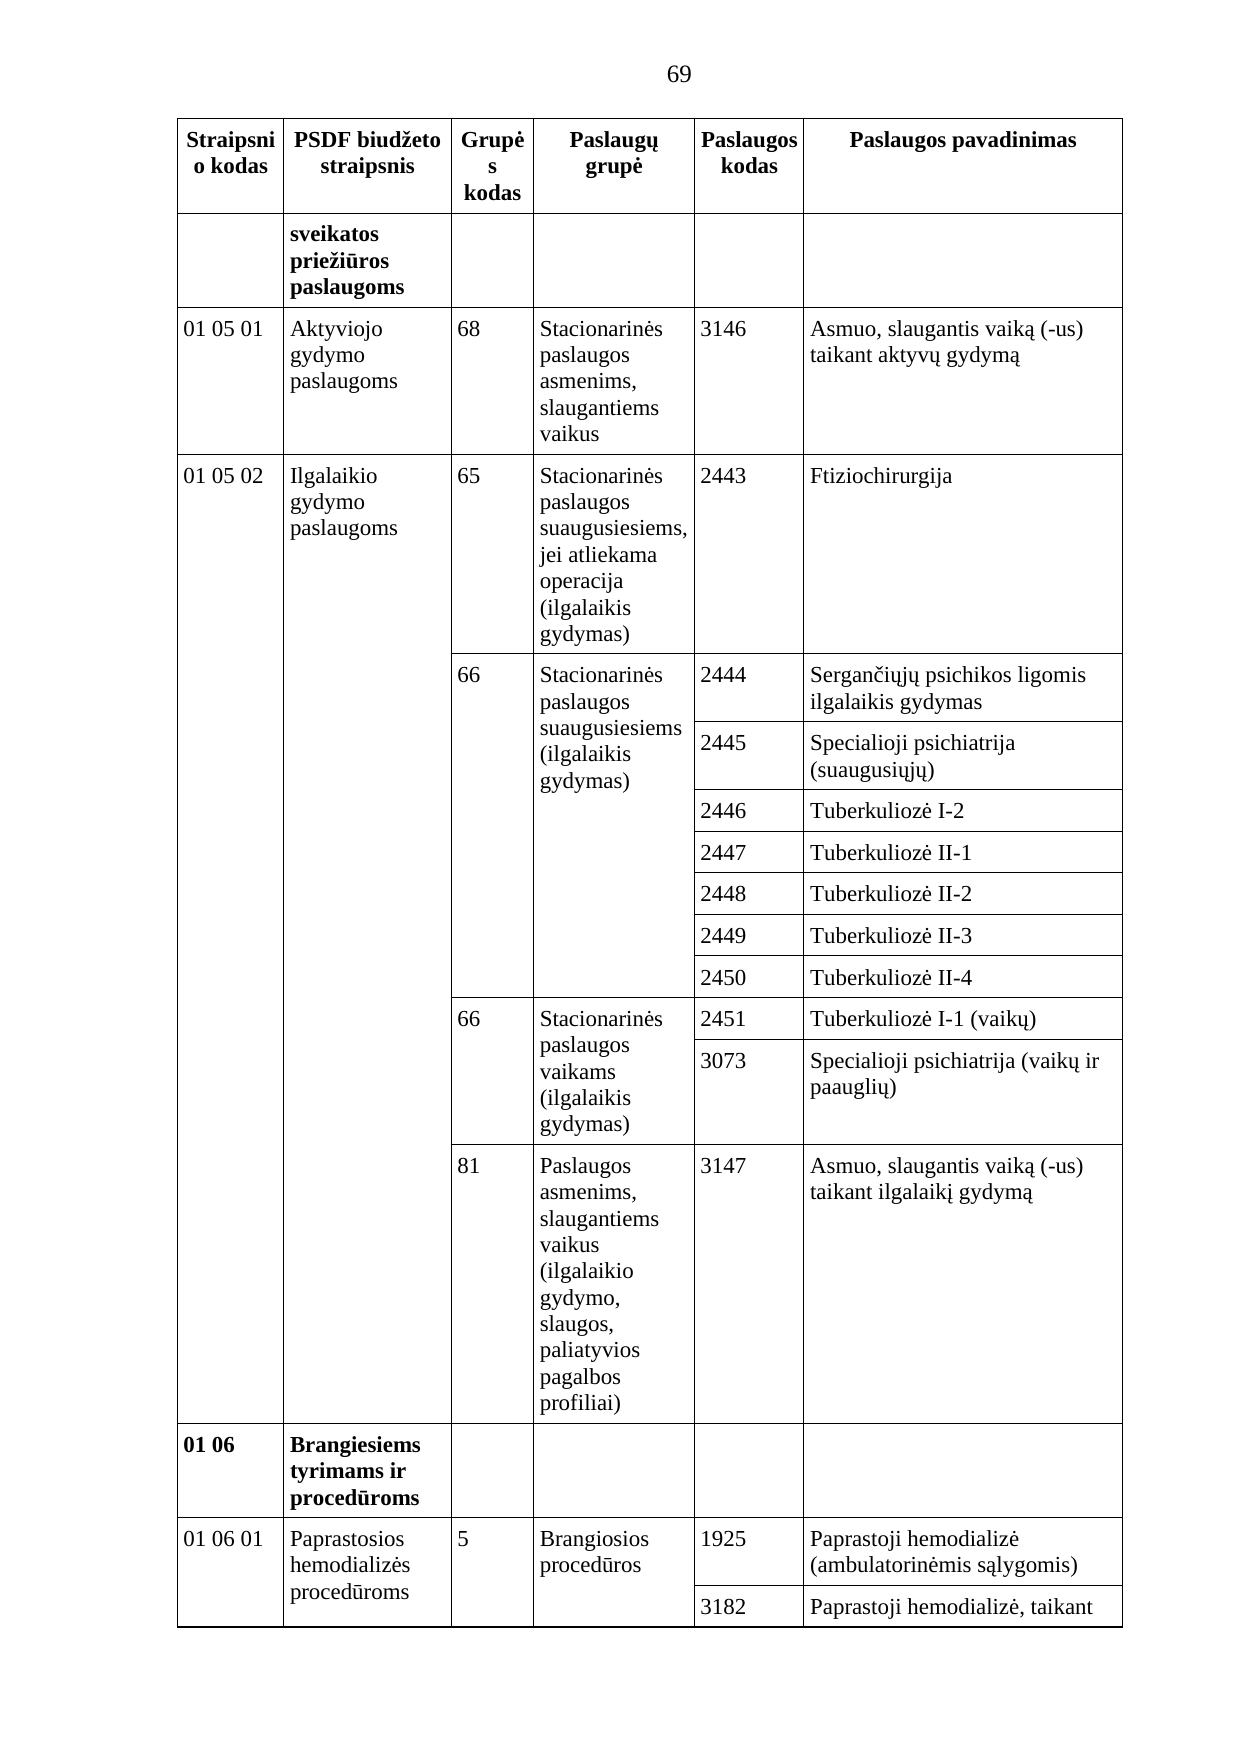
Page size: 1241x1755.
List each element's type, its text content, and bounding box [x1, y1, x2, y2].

table_cell [804, 214, 1122, 307]
table_cell 01 06 [178, 1424, 283, 1517]
table_cell Asmuo, slaugantis vaiką (-us) taikant aktyvų gydymą [804, 308, 1122, 454]
table_cell Paprastoji hemodializė (ambulatorinėmis sąlygomis) [804, 1518, 1122, 1585]
table_cell [452, 1585, 533, 1626]
table_cell Tuberkuliozė I-2 [804, 790, 1122, 831]
table_header Paslaugų grupė [534, 119, 694, 212]
table_cell [284, 1039, 451, 1144]
table_header PSDF biudžeto straipsnis [284, 119, 451, 212]
table_cell Paprastosios hemodializės procedūroms [284, 1518, 451, 1626]
table_cell [178, 914, 283, 955]
table_cell [178, 721, 283, 789]
table_header Paslaugos pavadinimas [804, 119, 1122, 212]
table_cell 68 [452, 308, 533, 454]
table_cell Specialioji psichiatrija (suaugusiųjų) [804, 722, 1122, 789]
table_cell [284, 872, 451, 914]
table_header Grupės kodas [452, 119, 533, 212]
table_cell [804, 1424, 1122, 1517]
table_cell [178, 789, 283, 831]
table_cell 3182 [695, 1586, 803, 1626]
table_cell [452, 831, 533, 872]
table_cell [178, 831, 283, 872]
table_cell Tuberkuliozė II-3 [804, 915, 1122, 955]
table_cell 2444 [695, 654, 803, 721]
table_cell Stacionarinės paslaugos asmenims, slaugantiems vaikus [534, 308, 694, 454]
table_cell [284, 997, 451, 1038]
table_cell 2451 [695, 998, 803, 1038]
table_cell [178, 214, 283, 307]
table_cell [534, 914, 694, 955]
table_cell Asmuo, slaugantis vaiką (-us) taikant ilgalaikį gydymą [804, 1145, 1122, 1423]
table_cell 2447 [695, 832, 803, 872]
table_cell 2450 [695, 956, 803, 997]
table_cell [284, 955, 451, 997]
table_cell 3073 [695, 1040, 803, 1144]
table_header Paslaugos kodas [695, 119, 803, 212]
table_cell 65 [452, 455, 533, 653]
table_cell 5 [452, 1518, 533, 1585]
table_cell [178, 653, 283, 721]
table_cell Paslaugos asmenims, slaugantiems vaikus (ilgalaikio gydymo, slaugos, paliatyvios pagalbos profiliai) [534, 1145, 694, 1423]
table_cell 2446 [695, 790, 803, 831]
table_cell 3146 [695, 308, 803, 454]
table_cell 66 [452, 998, 533, 1038]
table_cell 2448 [695, 873, 803, 914]
table_cell [284, 721, 451, 789]
table_cell Ftiziochirurgija [804, 455, 1122, 653]
table_cell Sergančiųjų psichikos ligomis ilgalaikis gydymas [804, 654, 1122, 721]
table_cell Tuberkuliozė II-2 [804, 873, 1122, 914]
table_cell [284, 831, 451, 872]
table_cell Brangiesiems tyrimams ir procedūroms [284, 1424, 451, 1517]
table_cell Stacionarinės paslaugos suaugusiesiems, jei atliekama operacija (ilgalaikis gydymas) [534, 455, 694, 653]
table_cell [284, 789, 451, 831]
table_cell Tuberkuliozė II-1 [804, 832, 1122, 872]
table_cell [452, 872, 533, 914]
table_cell 2449 [695, 915, 803, 955]
table_cell [178, 955, 283, 997]
table_cell [178, 1039, 283, 1144]
table_cell Aktyviojo gydymo paslaugoms [284, 308, 451, 454]
table_cell sveikatos priežiūros paslaugoms [284, 214, 451, 307]
table_cell [284, 1144, 451, 1423]
table_cell [178, 997, 283, 1038]
table_cell [534, 872, 694, 914]
table_cell [178, 872, 283, 914]
table_cell Tuberkuliozė II-4 [804, 956, 1122, 997]
table_cell [534, 955, 694, 997]
table_cell [452, 1039, 533, 1144]
table_cell Stacionarinės paslaugos vaikams (ilgalaikis gydymas) [534, 998, 694, 1144]
table_cell [695, 214, 803, 307]
table_cell 2445 [695, 722, 803, 789]
table_cell [452, 1424, 533, 1517]
table_cell [284, 653, 451, 721]
table_cell 2443 [695, 455, 803, 653]
table_cell [534, 214, 694, 307]
table_cell 81 [452, 1145, 533, 1423]
table_cell [452, 955, 533, 997]
table_cell [452, 721, 533, 789]
table_cell Brangiosios procedūros [534, 1518, 694, 1585]
table_cell 66 [452, 654, 533, 721]
table_cell [534, 1585, 694, 1626]
table_cell 01 06 01 [178, 1518, 283, 1585]
table_cell 01 05 02 [178, 455, 283, 653]
table_cell 1925 [695, 1518, 803, 1585]
table_cell Specialioji psichiatrija (vaikų ir paauglių) [804, 1040, 1122, 1144]
table_cell [284, 914, 451, 955]
table_cell [452, 914, 533, 955]
table_cell 3147 [695, 1145, 803, 1423]
table_cell [534, 1424, 694, 1517]
table_cell [178, 1144, 283, 1423]
table_cell [452, 789, 533, 831]
table_cell [695, 1424, 803, 1517]
table_cell Stacionarinės paslaugos suaugusiesiems (ilgalaikis gydymas) [534, 654, 694, 872]
table_cell [178, 1585, 283, 1626]
table_cell [452, 214, 533, 307]
table_cell Paprastoji hemodializė, taikant [804, 1586, 1122, 1626]
table_header Straipsnio kodas [178, 119, 283, 212]
table_cell 01 05 01 [178, 308, 283, 454]
table_cell Ilgalaikio gydymo paslaugoms [284, 455, 451, 653]
table_cell Tuberkuliozė I-1 (vaikų) [804, 998, 1122, 1038]
